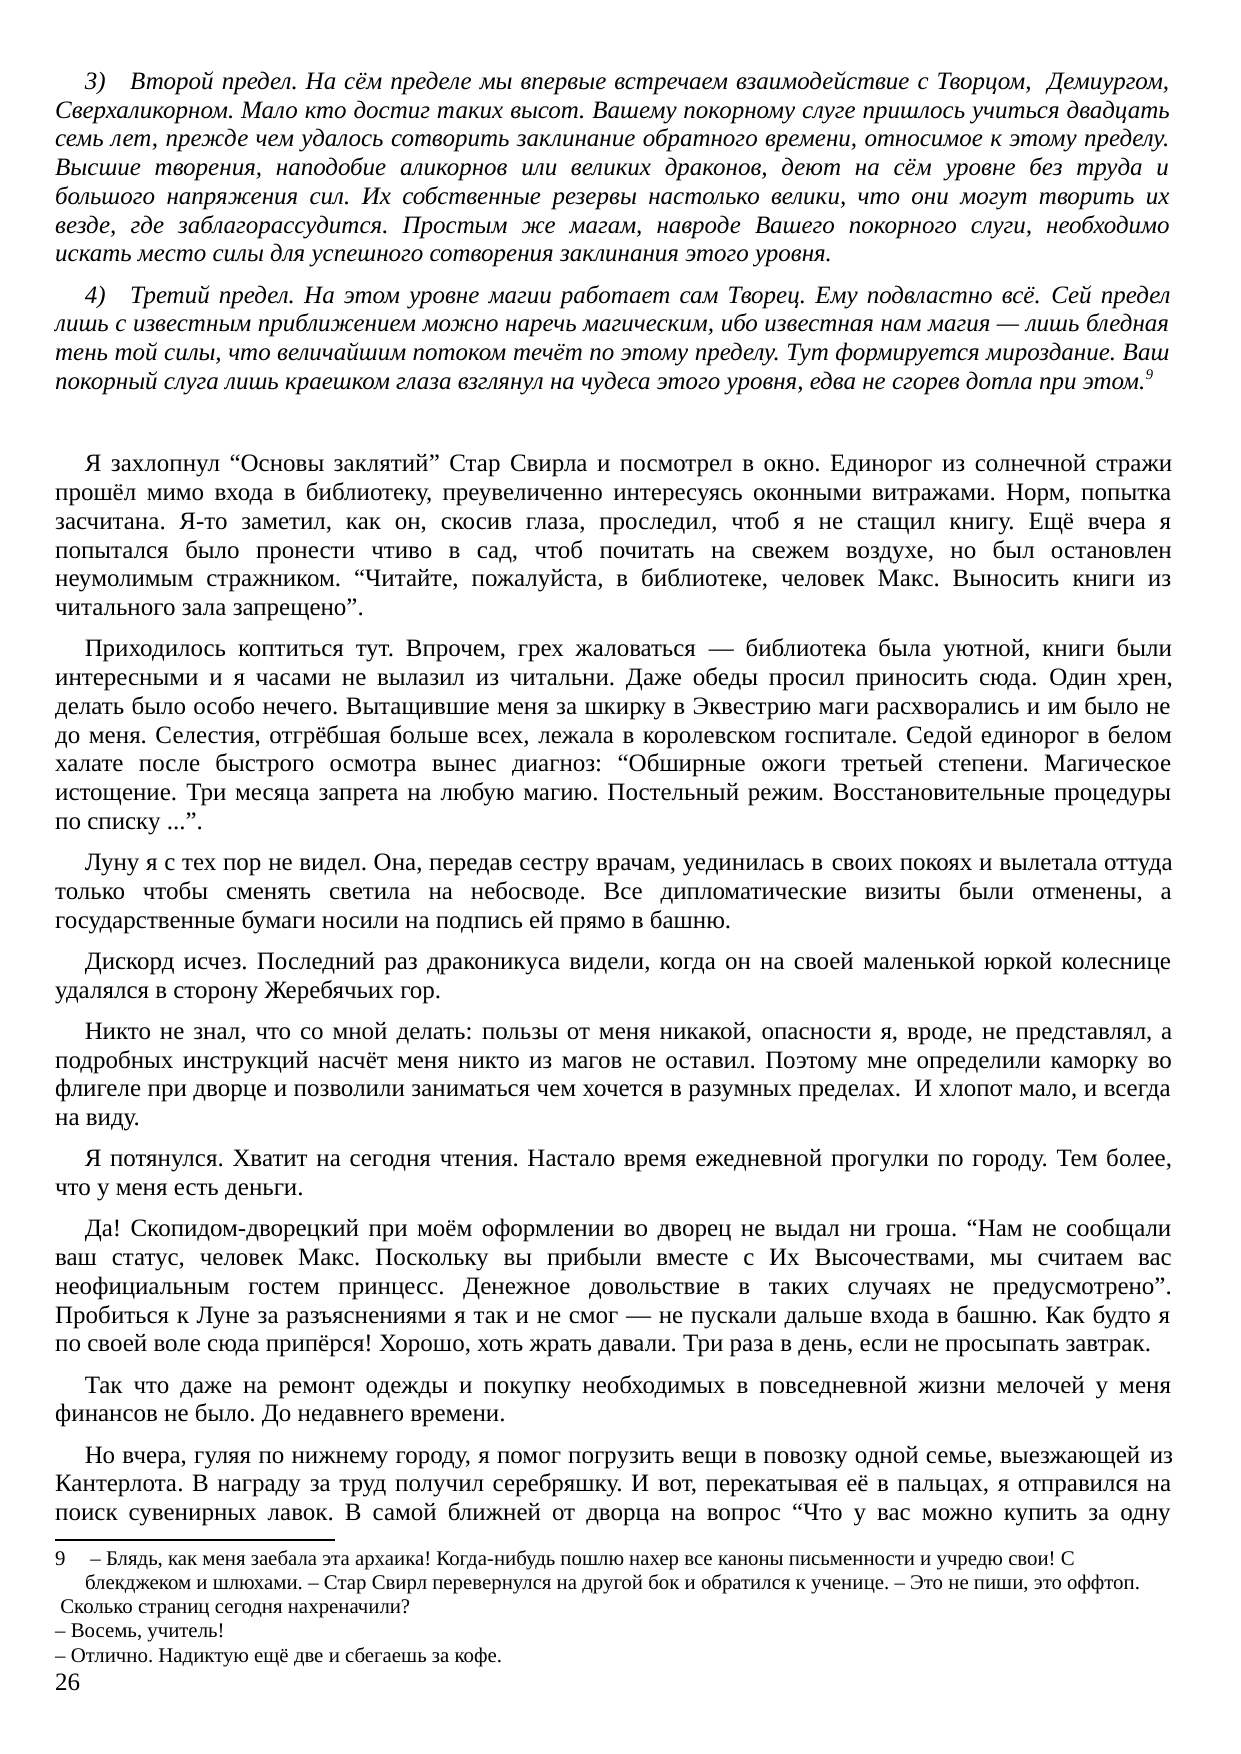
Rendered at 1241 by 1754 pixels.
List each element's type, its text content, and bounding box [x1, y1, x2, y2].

list Второй предел. На сём пределе мы впервые встречаем взаимодействие с Творцом, Демиургом, Сверхаликорном. Мало кто достиг таких высот. Вашему покорному слуге пришлось учиться двадцать семь лет, прежде чем удалось сотворить заклинание обратного времени, относимое к этому пределу. Высшие творения, наподобие аликорнов или великих драконов, деют на сём уровне без труда и большого напряжения сил. Их собственные резервы настолько велики, что они могут творить их везде, где заблагорассудится. Простым же магам, навроде Вашего покорного слуги, необходимо искать место силы для успешного сотворения заклинания этого уровня. [55, 66, 1173, 267]
text Луну я с тех пор не видел. Она, передав сестру врачам, уединилась в своих покоях и вылетала оттуда только чтобы сменять светила на небосводе. Все дипломатические визиты были отменены, а государственные бумаги носили на подпись ей прямо в башню. [55, 847, 1173, 933]
text Да! Скопидом-дворецкий при моём оформлении во дворец не выдал ни гроша. “Нам не сообщали ваш статус, человек Макс. Поскольку вы прибыли вместе с Их Высочествами, мы считаем вас неофициальным гостем принцесс. Денежное довольствие в таких случаях не предусмотрено”. Пробиться к Луне за разъяснениями я так и не смог — не пускали дальше входа в башню. Как будто я по своей воле сюда припёрся! Хорошо, хоть жрать давали. Три раза в день, если не просыпать завтрак. [55, 1213, 1173, 1357]
text Никто не знал, что со мной делать: пользы от меня никакой, опасности я, вроде, не представлял, а подробных инструкций насчёт меня никто из магов не оставил. Поэтому мне определили каморку во флигеле при дворце и позволили заниматься чем хочется в разумных пределах. И хлопот мало, и всегда на виду. [55, 1016, 1173, 1131]
text Так что даже на ремонт одежды и покупку необходимых в повседневной жизни мелочей у меня финансов не было. До недавнего времени. [55, 1370, 1173, 1427]
list Сколько страниц сегодня нахреначили? [55, 1594, 1173, 1618]
list – Отлично. Надиктую ещё две и сбегаешь за кофе. [55, 1642, 1173, 1667]
list – Блядь, как меня заебала эта архаика! Когда-нибудь пошлю нахер все каноны письменности и учредю свои! С блекджеком и шлюхами. – Стар Свирл перевернулся на другой бок и обратился к ученице. – Это не пиши, это оффтоп. [55, 1546, 1173, 1594]
text Приходилось коптиться тут. Впрочем, грех жаловаться — библиотека была уютной, книги были интересными и я часами не вылазил из читальни. Даже обеды просил приносить сюда. Один хрен, делать было особо нечего. Вытащившие меня за шкирку в Эквестрию маги расхворались и им было не до меня. Селестия, отгрёбшая больше всех, лежала в королевском госпитале. Седой единорог в белом халате после быстрого осмотра вынес диагноз: “Обширные ожоги третьей степени. Магическое истощение. Три месяца запрета на любую магию. Постельный режим. Восстановительные процедуры по списку ...”. [55, 633, 1173, 835]
text Я захлопнул “Основы заклятий” Стар Свирла и посмотрел в окно. Единорог из солнечной стражи прошёл мимо входа в библиотеку, преувеличенно интересуясь оконными витражами. Норм, попытка засчитана. Я-то заметил, как он, скосив глаза, проследил, чтоб я не стащил книгу. Ещё вчера я попытался было пронести чтиво в сад, чтоб почитать на свежем воздухе, но был остановлен неумолимым стражником. “Читайте, пожалуйста, в библиотеке, человек Макс. Выносить книги из читального зала запрещено”. [55, 448, 1173, 621]
list – Восемь, учитель! [55, 1618, 1173, 1642]
text Дискорд исчез. Последний раз драконикуса видели, когда он на своей маленькой юркой колеснице удалялся в сторону Жеребячьих гор. [55, 946, 1173, 1003]
text Но вчера, гуляя по нижнему городу, я помог погрузить вещи в повозку одной семье, выезжающей из Кантерлота. В награду за труд получил серебряшку. И вот, перекатывая её в пальцах, я отправился на поиск сувенирных лавок. В самой ближней от дворца на вопрос “Что у вас можно купить за одну [55, 1440, 1173, 1526]
list Третий предел. На этом уровне магии работает сам Творец. Ему подвластно всё. Сей предел лишь с известным приближением можно наречь магическим, ибо известная нам магия — лишь бледная тень той силы, что величайшим потоком течёт по этому пределу. Тут формируется мироздание. Ваш покорный слуга лишь краешком глаза взглянул на чудеса этого уровня, едва не сгорев дотла при этом. [55, 280, 1173, 395]
text Я потянулся. Хватит на сегодня чтения. Настало время ежедневной прогулки по городу. Тем более, что у меня есть деньги. [55, 1143, 1173, 1201]
